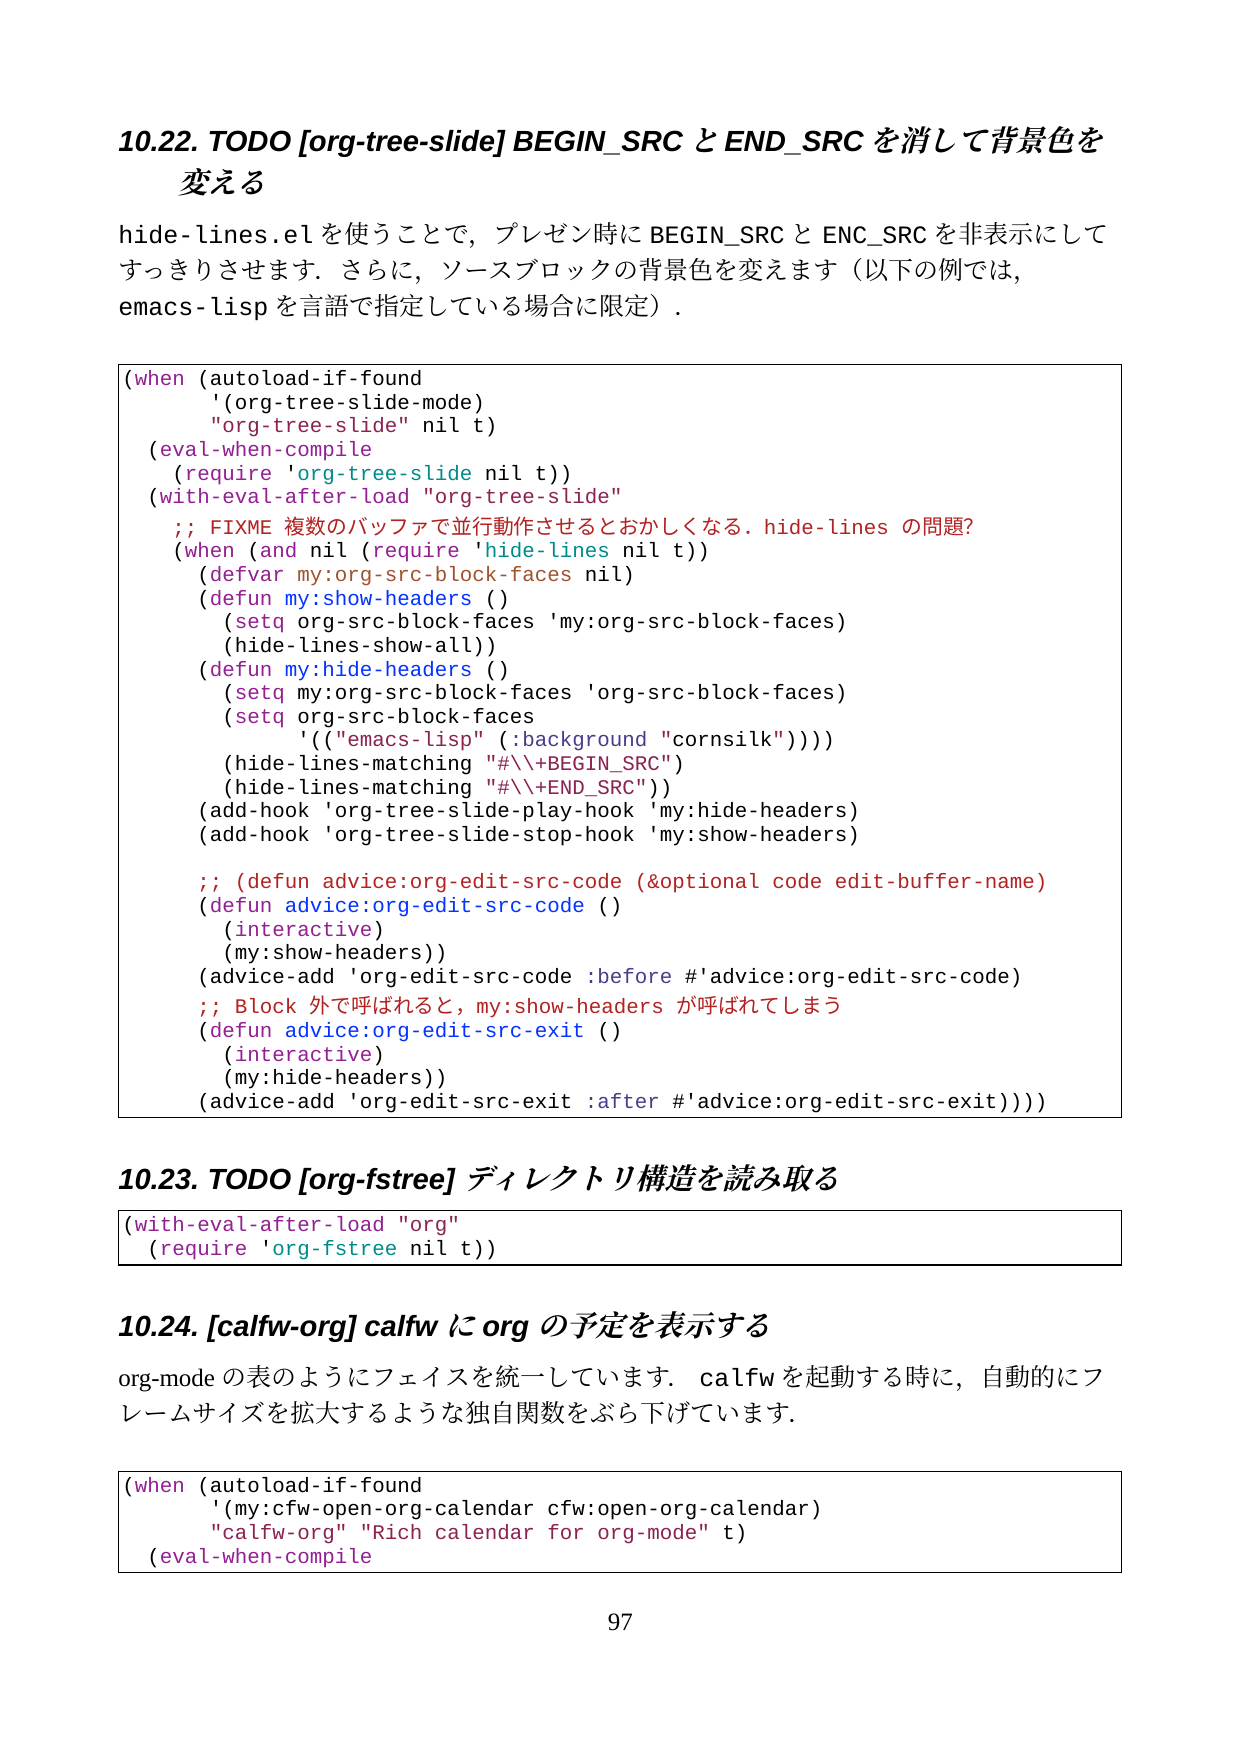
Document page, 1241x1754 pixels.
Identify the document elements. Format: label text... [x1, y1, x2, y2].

text (when (autoload-if-found [119, 1472, 1121, 1494]
text (defun my:show-headers () [119, 584, 1121, 607]
text (eval-when-compile [119, 1542, 1121, 1572]
text org-mode の表のようにフェイスを統一しています． calfw を起動する時に，自動的にフレームサイズを拡大するような独自関数をぶら下げています． [118, 1357, 1122, 1458]
text '(my:cfw-open-org-calendar cfw:open-org-calendar) [119, 1494, 1121, 1518]
text (with-eval-after-load "org-tree-slide" [119, 482, 1121, 506]
text (eval-when-compile [119, 435, 1121, 459]
text (advice-add 'org-edit-src-code :before #'advice:org-edit-src-code) [119, 962, 1121, 986]
text (my:hide-headers)) [119, 1063, 1121, 1087]
text (hide-lines-matching "#\\+END_SRC")) [119, 773, 1121, 796]
text ;; (defun advice:org-edit-src-code (&optional code edit-buffer-name) [119, 867, 1121, 891]
text (advice-add 'org-edit-src-exit :after #'advice:org-edit-src-exit)))) [119, 1087, 1121, 1117]
text (when (autoload-if-found [119, 365, 1121, 388]
text (my:show-headers)) [119, 938, 1121, 962]
subtitle TODO [org-tree-slide] BEGIN_SRCとEND_SRCを消して背景色を変える [118, 118, 1122, 202]
text (defun advice:org-edit-src-exit () [119, 1016, 1121, 1040]
text (hide-lines-matching "#\\+BEGIN_SRC") [119, 749, 1121, 773]
text (add-hook 'org-tree-slide-play-hook 'my:hide-headers) [119, 796, 1121, 820]
text hide-lines.el を使うことで，プレゼン時に BEGIN_SRC と ENC_SRC を非表示にしてすっきりさせます．さらに，ソースブロックの背景色を変えます（以下の例では， emacs-lisp を言語で指定している場合に限定）． [118, 214, 1122, 352]
text (defun my:hide-headers () [119, 654, 1121, 678]
text (setq org-src-block-faces [119, 702, 1121, 726]
text (hide-lines-show-all)) [119, 631, 1121, 654]
text ;; FIXME 複数のバッファで並行動作させるとおかしくなる．hide-lines の問題？ [119, 506, 1121, 536]
text (require 'org-fstree nil t)) [119, 1234, 1121, 1264]
text '(("emacs-lisp" (:background "cornsilk")))) [119, 726, 1121, 749]
text (add-hook 'org-tree-slide-stop-hook 'my:show-headers) [119, 820, 1121, 844]
subtitle TODO [org-fstree] ディレクトリ構造を読み取る [118, 1156, 1122, 1198]
text "calfw-org" "Rich calendar for org-mode" t) [119, 1518, 1121, 1542]
text (interactive) [119, 1040, 1121, 1063]
text '(org-tree-slide-mode) [119, 388, 1121, 411]
text (defun advice:org-edit-src-code () [119, 891, 1121, 915]
text (when (and nil (require 'hide-lines nil t)) [119, 536, 1121, 560]
text ;; Block 外で呼ばれると，my:show-headers が呼ばれてしまう [119, 986, 1121, 1016]
text (defvar my:org-src-block-faces nil) [119, 560, 1121, 584]
text (setq org-src-block-faces 'my:org-src-block-faces) [119, 607, 1121, 631]
text "org-tree-slide" nil t) [119, 411, 1121, 435]
text (interactive) [119, 915, 1121, 938]
text (setq my:org-src-block-faces 'org-src-block-faces) [119, 678, 1121, 702]
text (with-eval-after-load "org" [119, 1211, 1121, 1234]
text (require 'org-tree-slide nil t)) [119, 459, 1121, 482]
subtitle [calfw-org] calfw に org の予定を表示する [118, 1303, 1122, 1345]
